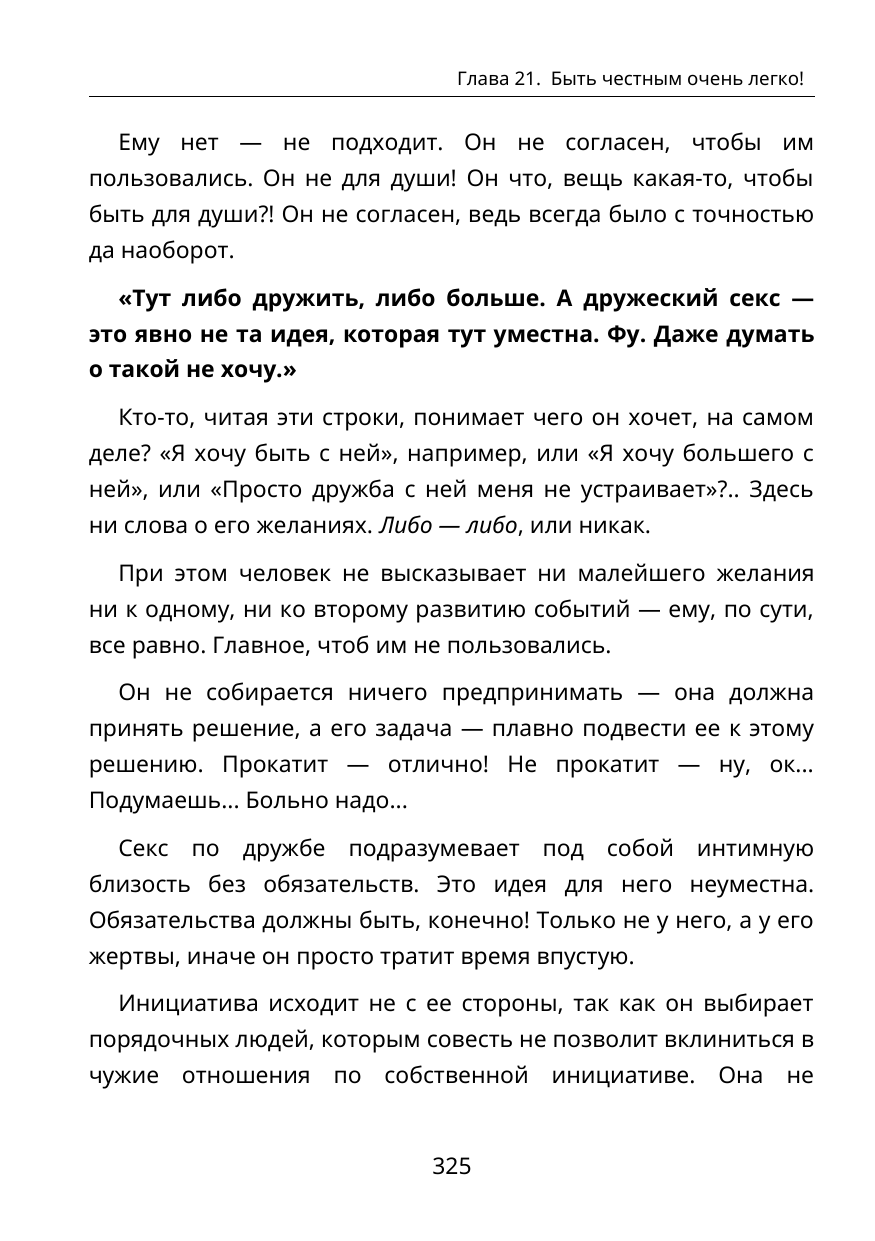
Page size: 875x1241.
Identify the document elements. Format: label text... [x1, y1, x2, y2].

text Секс по дружбе подразумевает под собой интимную близость без обязательств. Это идея для него неуместна. Обязательства должны быть, конечно! Только не у него, а у его жертвы, иначе он просто тратит время впустую. [88, 832, 815, 971]
text Инициатива исходит не с ее стороны, так как он выбирает порядочных людей, которым совесть не позволит вклиниться в чужие отношения по собственной инициативе. Она не [88, 987, 815, 1090]
text «Тут либо дружить, либо больше. А дружеский секс — это явно не та идея, которая тут уместна. Фу. Даже думать о такой не хочу.» [88, 282, 815, 385]
text Ему нет — не подходит. Он не согласен, чтобы им пользовались. Он не для души! Он что, вещь какая-то, чтобы быть для души?! Он не согласен, ведь всегда было с точностью да наоборот. [88, 126, 815, 265]
text Кто-то, читая эти строки, понимает чего он хочет, на самом деле? «Я хочу быть с ней», например, или «Я хочу большего с ней», или «Просто дружба с ней меня не устраивает»?.. Здесь ни слова о его желаниях. Либо — либо, или никак. [88, 401, 815, 540]
text При этом человек не высказывает ни малейшего желания ни к одному, ни ко второму развитию событий — ему, по сути, все равно. Главное, чтоб им не пользовались. [88, 557, 815, 660]
text Он не собирается ничего предпринимать — она должна принять решение, а его задача — плавно подвести ее к этому решению. Прокатит — отлично! Не прокатит — ну, ок... Подумаешь... Больно надо... [88, 676, 815, 815]
